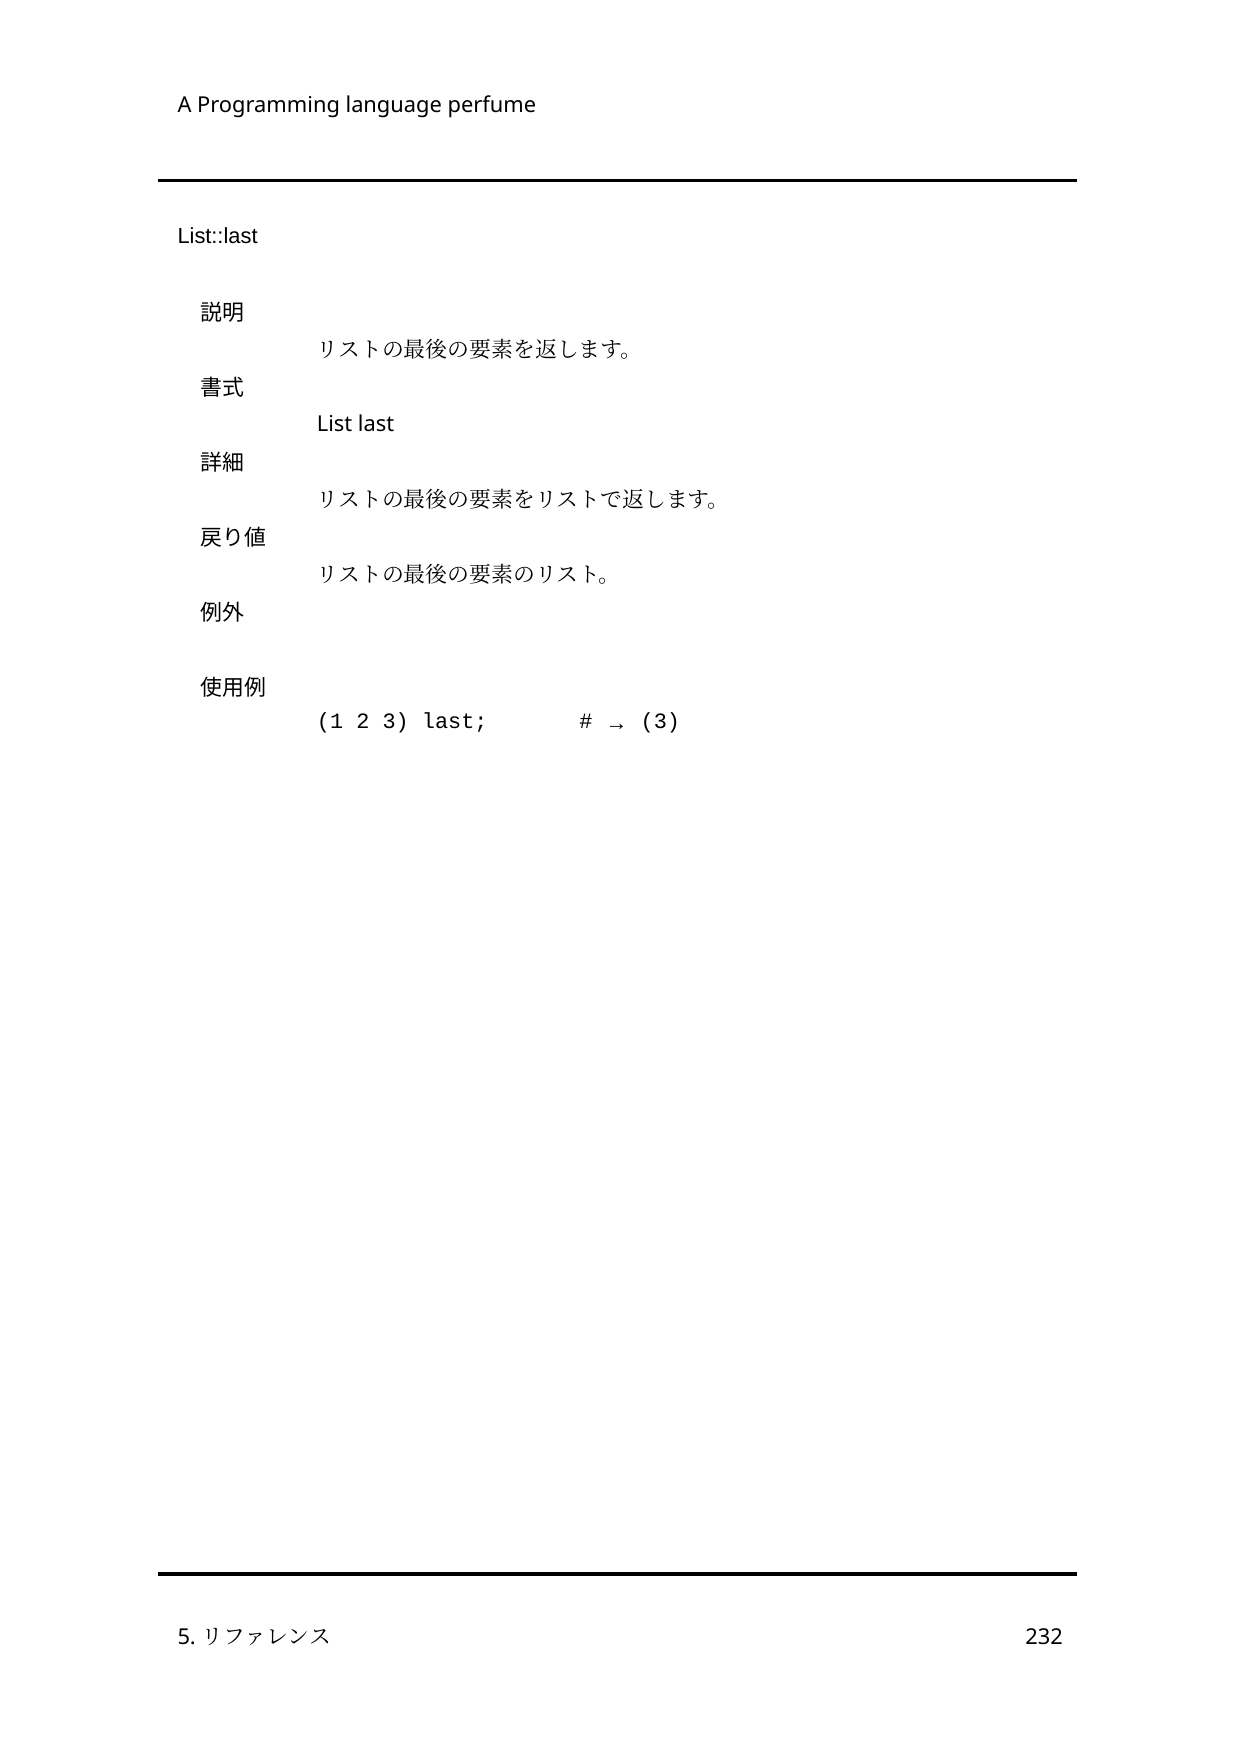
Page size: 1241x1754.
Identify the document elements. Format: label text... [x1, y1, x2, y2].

table_cell 使用例 [200, 667, 317, 746]
table_cell (1 2 3) last; # → (3) [317, 667, 1063, 746]
table_cell 詳細 [200, 442, 317, 517]
table_cell 書式 [200, 367, 317, 442]
table_header 説明 [200, 292, 317, 367]
table_cell List last [317, 367, 1063, 442]
subtitle List::last [177, 217, 1063, 254]
table_cell リストの最後の要素のリスト。 [317, 517, 1063, 592]
table_header リストの最後の要素を返します。 [317, 292, 1063, 367]
table_cell リストの最後の要素をリストで返します。 [317, 442, 1063, 517]
table_cell [317, 592, 1063, 667]
table_cell 戻り値 [200, 517, 317, 592]
table_cell 例外 [200, 592, 317, 667]
